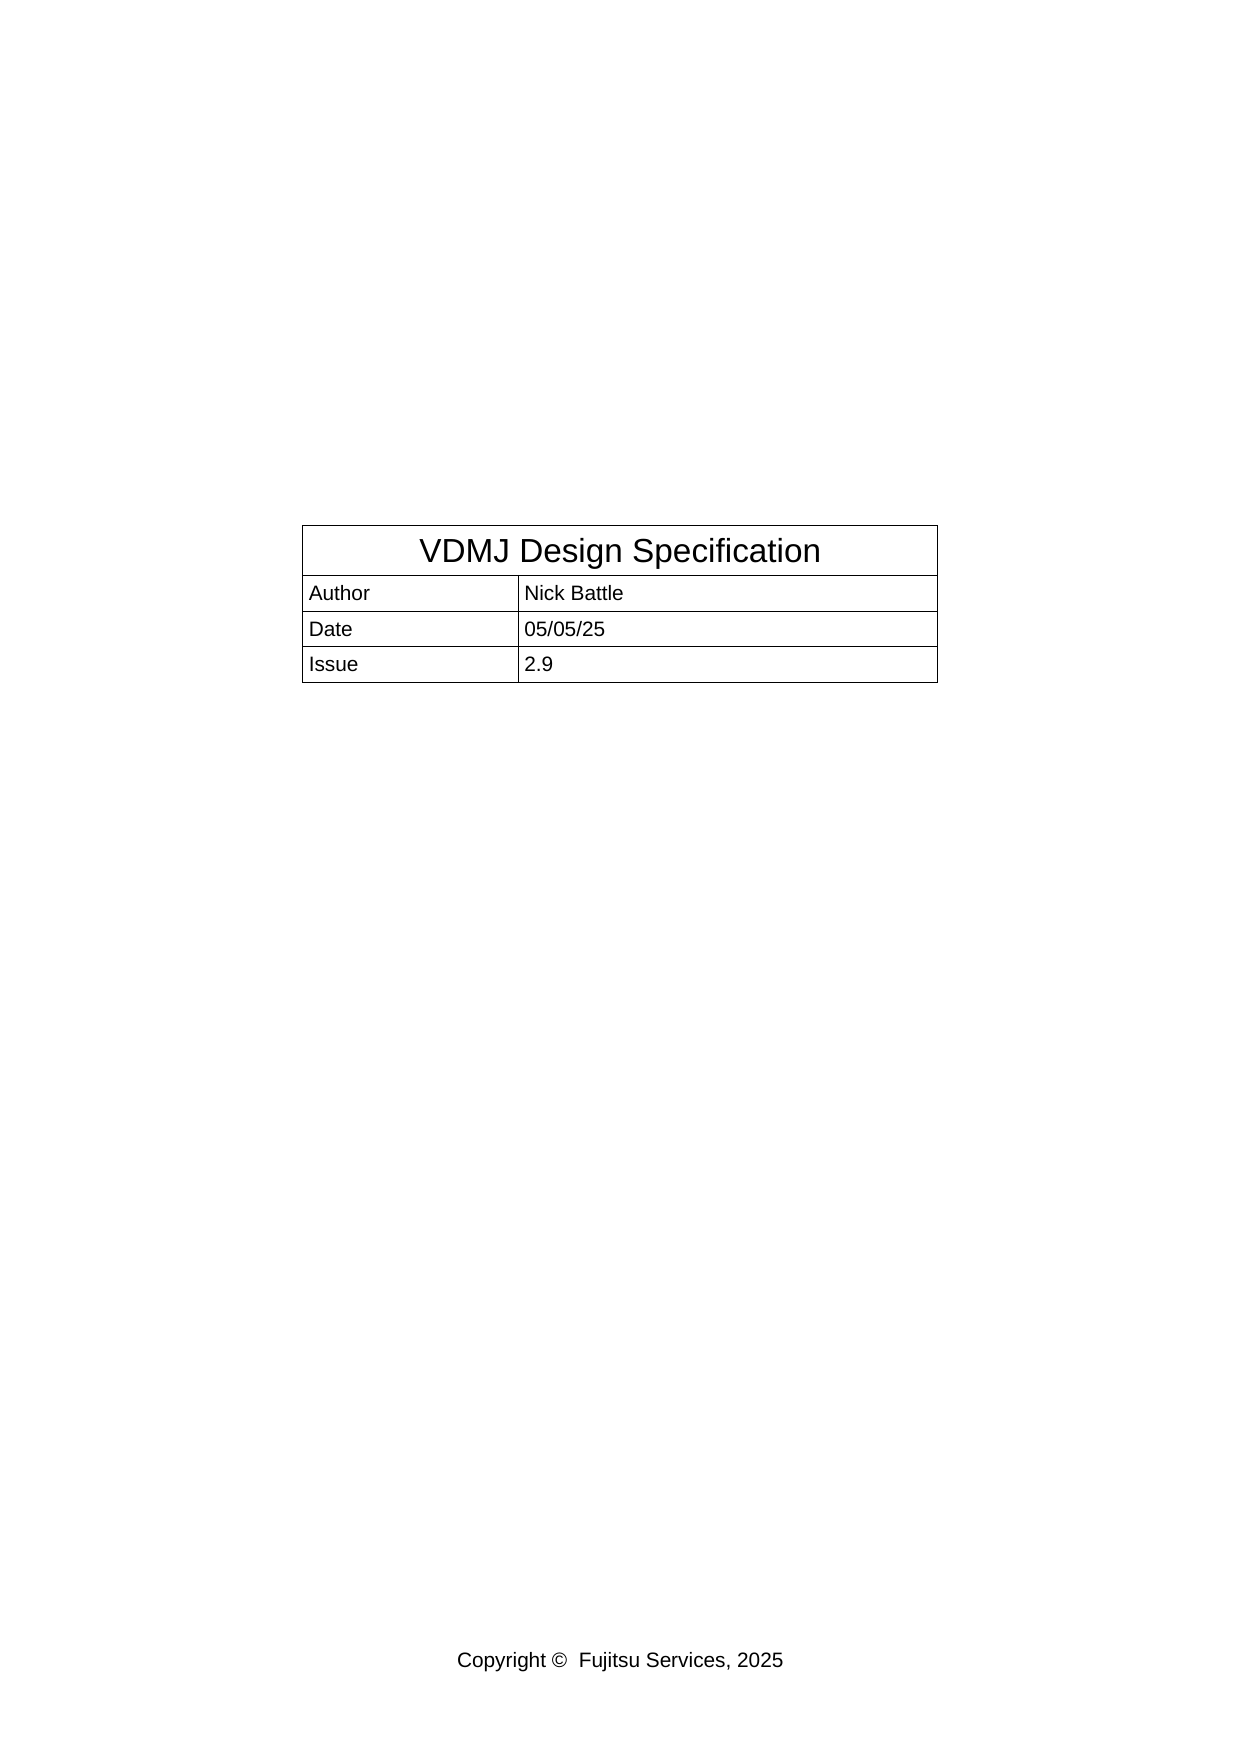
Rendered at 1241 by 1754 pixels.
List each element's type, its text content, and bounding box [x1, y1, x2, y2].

table_cell Nick Battle [519, 576, 937, 611]
table_cell Author [303, 576, 518, 611]
table_header VDMJ Design Specification [303, 526, 937, 575]
table_cell 2.9 [519, 647, 937, 682]
table_cell Date [303, 612, 518, 646]
table_cell Issue [303, 647, 518, 682]
table_cell 05/05/25 [519, 612, 937, 646]
